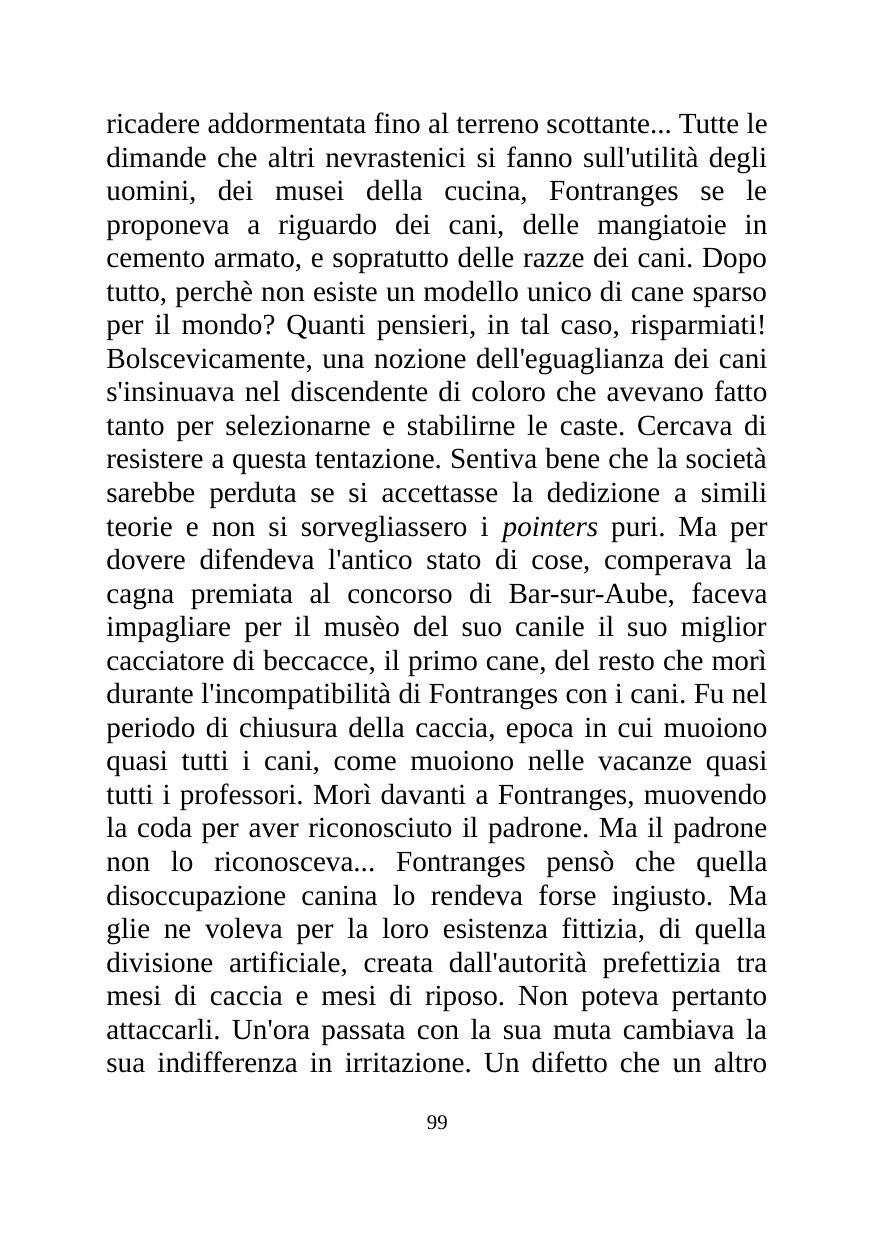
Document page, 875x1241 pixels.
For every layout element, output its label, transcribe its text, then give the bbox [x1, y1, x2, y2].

text ricadere addormentata fino al terreno scottante... Tutte le dimande che altri nevrastenici si fanno sull'utilità degli uomini, dei musei della cucina, Fontranges se le proponeva a riguardo dei cani, delle mangiatoie in cemento armato, e sopratutto delle razze dei cani. Dopo tutto, perchè non esiste un modello unico di cane sparso per il mondo? Quanti pensieri, in tal caso, risparmiati! Bolscevicamente, una nozione dell'eguaglianza dei cani s'insinuava nel discendente di coloro che avevano fatto tanto per selezionarne e stabilirne le caste. Cercava di resistere a questa tentazione. Sentiva bene che la società sarebbe perduta se si accettasse la dedizione a simili teorie e non si sorvegliassero i pointers puri. Ma per dovere difendeva l'antico stato di cose, comperava la cagna premiata al concorso di Bar-sur-Aube, faceva impagliare per il musèo del suo canile il suo miglior cacciatore di beccacce, il primo cane, del resto che morì durante l'incompatibilità di Fontranges con i cani. Fu nel periodo di chiusura della caccia, epoca in cui muoiono quasi tutti i cani, come muoiono nelle vacanze quasi tutti i professori. Morì davanti a Fontranges, muovendo la coda per aver riconosciuto il padrone. Ma il padrone non lo riconosceva... Fontranges pensò che quella disoccupazione canina lo rendeva forse ingiusto. Ma glie ne voleva per la loro esistenza fittizia, di quella divisione artificiale, creata dall'autorità prefettizia tra mesi di caccia e mesi di riposo. Non poteva pertanto attaccarli. Un'ora passata con la sua muta cambiava la sua indifferenza in irritazione. Un difetto che un altro [106, 106, 768, 1079]
